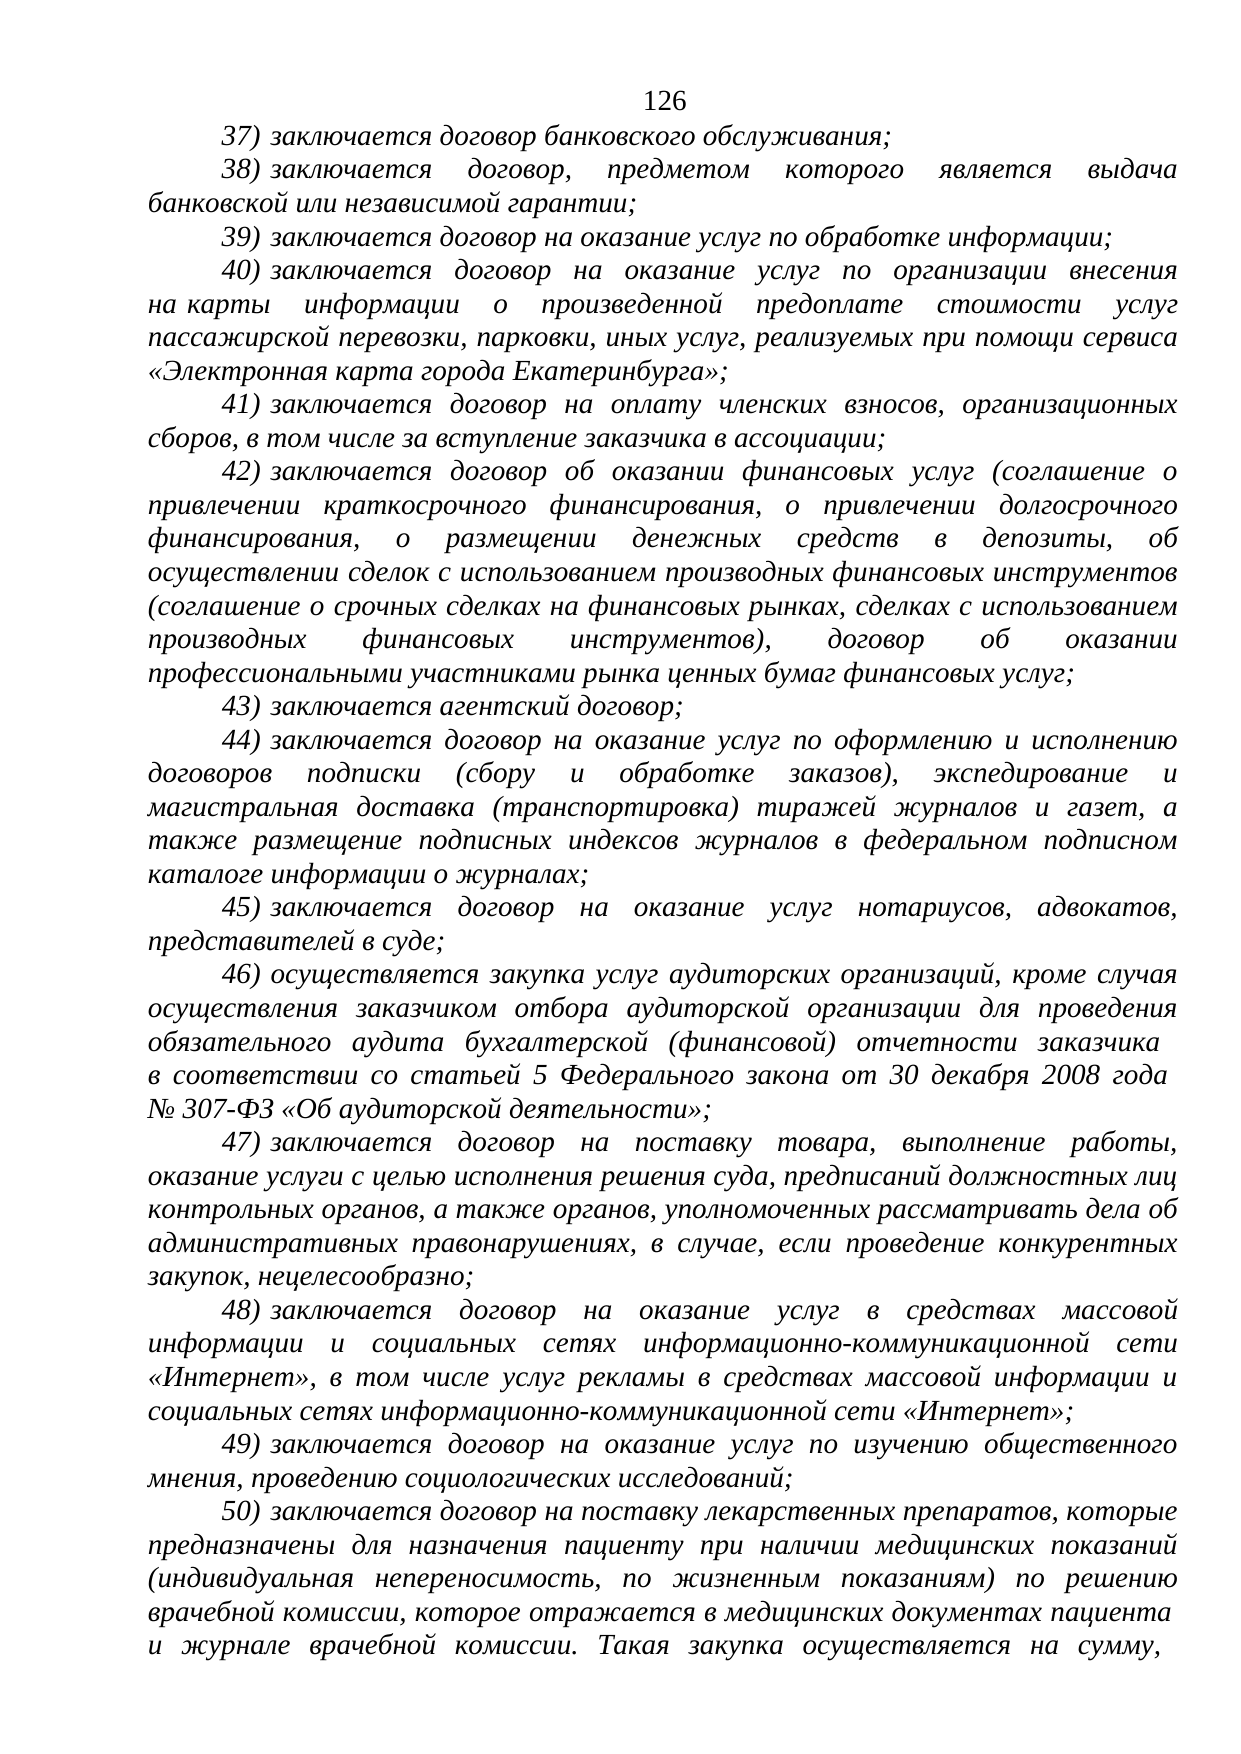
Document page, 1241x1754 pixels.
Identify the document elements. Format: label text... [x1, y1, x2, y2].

text 43) заключается агентский договор; [148, 688, 1181, 722]
text 37) заключается договор банковского обслуживания; [148, 118, 1181, 152]
text 49) заключается договор на оказание услуг по изучению общественного мнения, проведению социологических исследований; [148, 1426, 1181, 1493]
text 42) заключается договор об оказании финансовых услуг (соглашение о привлечении краткосрочного финансирования, о привлечении долгосрочного финансирования, о размещении денежных средств в депозиты, об осуществлении сделок с использованием производных финансовых инструментов (соглашение о срочных сделках на финансовых рынках, сделках с использованием производных финансовых инструментов), договор об оказании профессиональными участниками рынка ценных бумаг финансовых услуг; [148, 453, 1181, 688]
text 44) заключается договор на оказание услуг по оформлению и исполнению договоров подписки (сбору и обработке заказов), экспедирование и магистральная доставка (транспортировка) тиражей журналов и газет, а также размещение подписных индексов журналов в федеральном подписном каталоге информации о журналах; [148, 722, 1181, 889]
text 40) заключается договор на оказание услуг по организации внесения на карты информации о произведенной предоплате стоимости услуг пассажирской перевозки, парковки, иных услуг, реализуемых при помощи сервиса «Электронная карта города Екатеринбурга»; [148, 252, 1181, 386]
text 47) заключается договор на поставку товара, выполнение работы, оказание услуги с целью исполнения решения суда, предписаний должностных лиц контрольных органов, а также органов, уполномоченных рассматривать дела об административных правонарушениях, в случае, если проведение конкурентных закупок, нецелесообразно; [148, 1124, 1181, 1292]
text 41) заключается договор на оплату членских взносов, организационных сборов, в том числе за вступление заказчика в ассоциации; [148, 386, 1181, 453]
text 48) заключается договор на оказание услуг в средствах массовой информации и социальных сетях информационно-коммуникационной сети «Интернет», в том числе услуг рекламы в средствах массовой информации и социальных сетях информационно-коммуникационной сети «Интернет»; [148, 1292, 1181, 1426]
text 50) заключается договор на поставку лекарственных препаратов, которые предназначены для назначения пациенту при наличии медицинских показаний (индивидуальная непереносимость, по жизненным показаниям) по решению врачебной комиссии, которое отражается в медицинских документах пациента и журнале врачебной комиссии. Такая закупка осуществляется на сумму, [148, 1493, 1181, 1661]
text 46) осуществляется закупка услуг аудиторских организаций, кроме случая осуществления заказчиком отбора аудиторской организации для проведения обязательного аудита бухгалтерской (финансовой) отчетности заказчика в соответствии со статьей 5 Федерального закона от 30 декабря 2008 года № 307-ФЗ «Об аудиторской деятельности»; [148, 957, 1181, 1124]
text 38) заключается договор, предметом которого является выдача банковской или независимой гарантии; [148, 152, 1181, 219]
text 45) заключается договор на оказание услуг нотариусов, адвокатов, представителей в суде; [148, 889, 1181, 957]
text 39) заключается договор на оказание услуг по обработке информации; [148, 219, 1181, 252]
